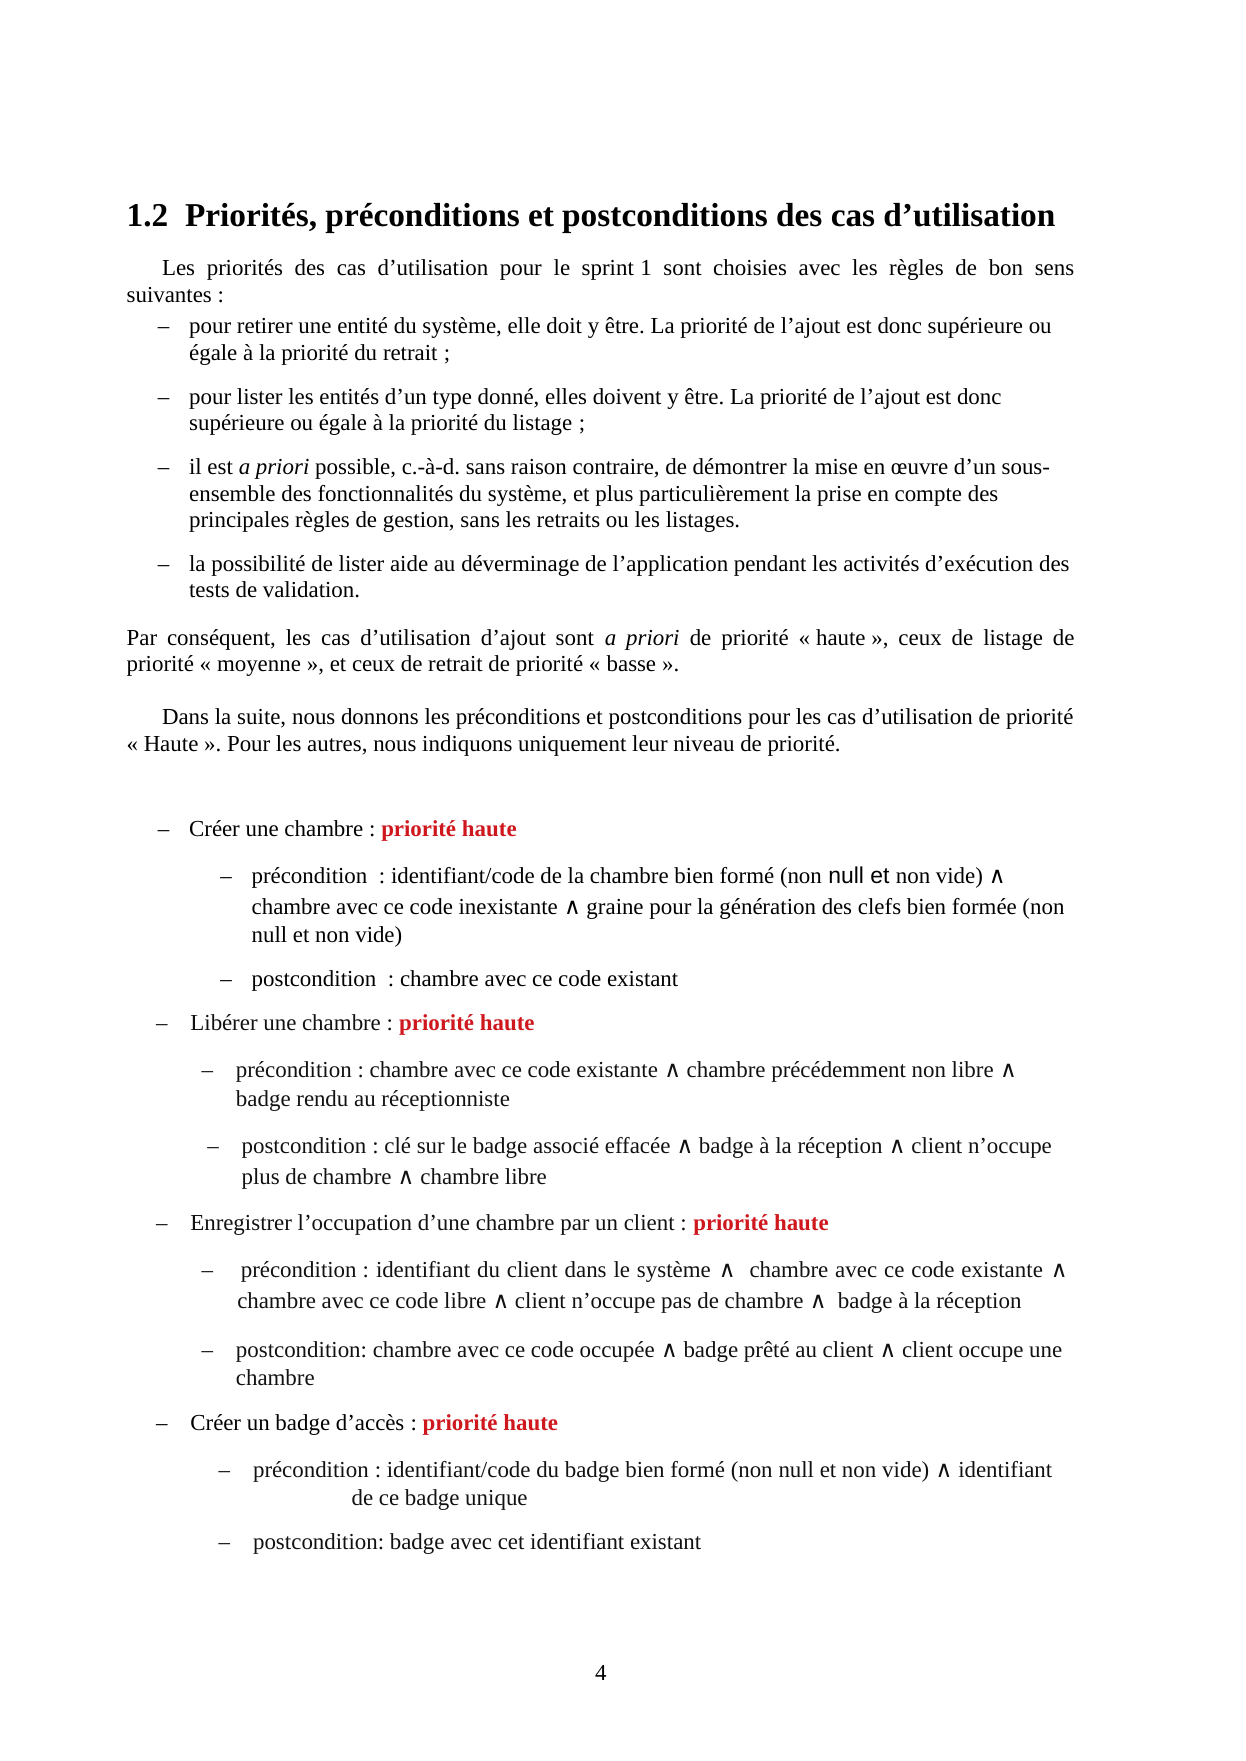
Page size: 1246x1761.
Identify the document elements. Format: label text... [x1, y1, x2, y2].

list – postcondition: chambre avec ce code occupée ∧ badge prêté au client ∧ client occupe une chambre [126, 1333, 1075, 1391]
list – précondition : identifiant/code de la chambre bien formé (non null et non vide) ∧ chambre avec ce code inexistante ∧ graine pour la génération des clefs bien formée (non null et non vide) [220, 859, 1075, 948]
list – pour lister les entités d’un type donné, elles doivent y être. La priorité de l’ajout est donc supérieure ou égale à la priorité du listage ; [158, 383, 1075, 436]
subtitle 1.2 Priorités, préconditions et postconditions des cas d’utilisation [126, 195, 1075, 234]
list – précondition : identifiant/code du badge bien formé (non null et non vide) ∧ identifiant de ce badge unique [126, 1453, 1075, 1510]
text – Libérer une chambre : priorité haute [126, 1009, 1075, 1036]
text Les priorités des cas d’utilisation pour le sprint 1 sont choisies avec les règles de bon sens suivantes : [126, 254, 1075, 307]
list – postcondition : chambre avec ce code existant [220, 965, 1075, 992]
list – il est a priori possible, c.-à-d. sans raison contraire, de démontrer la mise en œuvre d’un sous-ensemble des fonctionnalités du système, et plus particulièrement la prise en compte des principales règles de gestion, sans les retraits ou les listages. [158, 453, 1075, 532]
text – précondition : identifiant du client dans le système ∧ chambre avec ce code existante ∧ chambre avec ce code libre ∧ client n’occupe pas de chambre ∧ badge à la réception [126, 1253, 1075, 1316]
text Dans la suite, nous donnons les préconditions et postconditions pour les cas d’utilisation de priorité « Haute ». Pour les autres, nous indiquons uniquement leur niveau de priorité. [126, 703, 1075, 756]
list – Créer un badge d’accès : priorité haute [126, 1408, 1075, 1435]
list – Créer une chambre : priorité haute [158, 815, 1075, 841]
list – pour retirer une entité du système, elle doit y être. La priorité de l’ajout est donc supérieure ou égale à la priorité du retrait ; [158, 312, 1075, 365]
text Par conséquent, les cas d’utilisation d’ajout sont a priori de priorité « haute », ceux de listage de priorité « moyenne », et ceux de retrait de priorité « basse ». [126, 623, 1075, 676]
text – précondition : chambre avec ce code existante ∧ chambre précédemment non libre ∧ badge rendu au réceptionniste [126, 1053, 1075, 1111]
list – postcondition: badge avec cet identifiant existant [126, 1528, 1075, 1554]
list – Enregistrer l’occupation d’une chambre par un client : priorité haute [126, 1209, 1075, 1235]
list – postcondition : clé sur le badge associé effacée ∧ badge à la réception ∧ client n’occupe plus de chambre ∧ chambre libre [126, 1129, 1075, 1191]
list – la possibilité de lister aide au déverminage de l’application pendant les activités d’exécution des tests de validation. [158, 550, 1075, 603]
